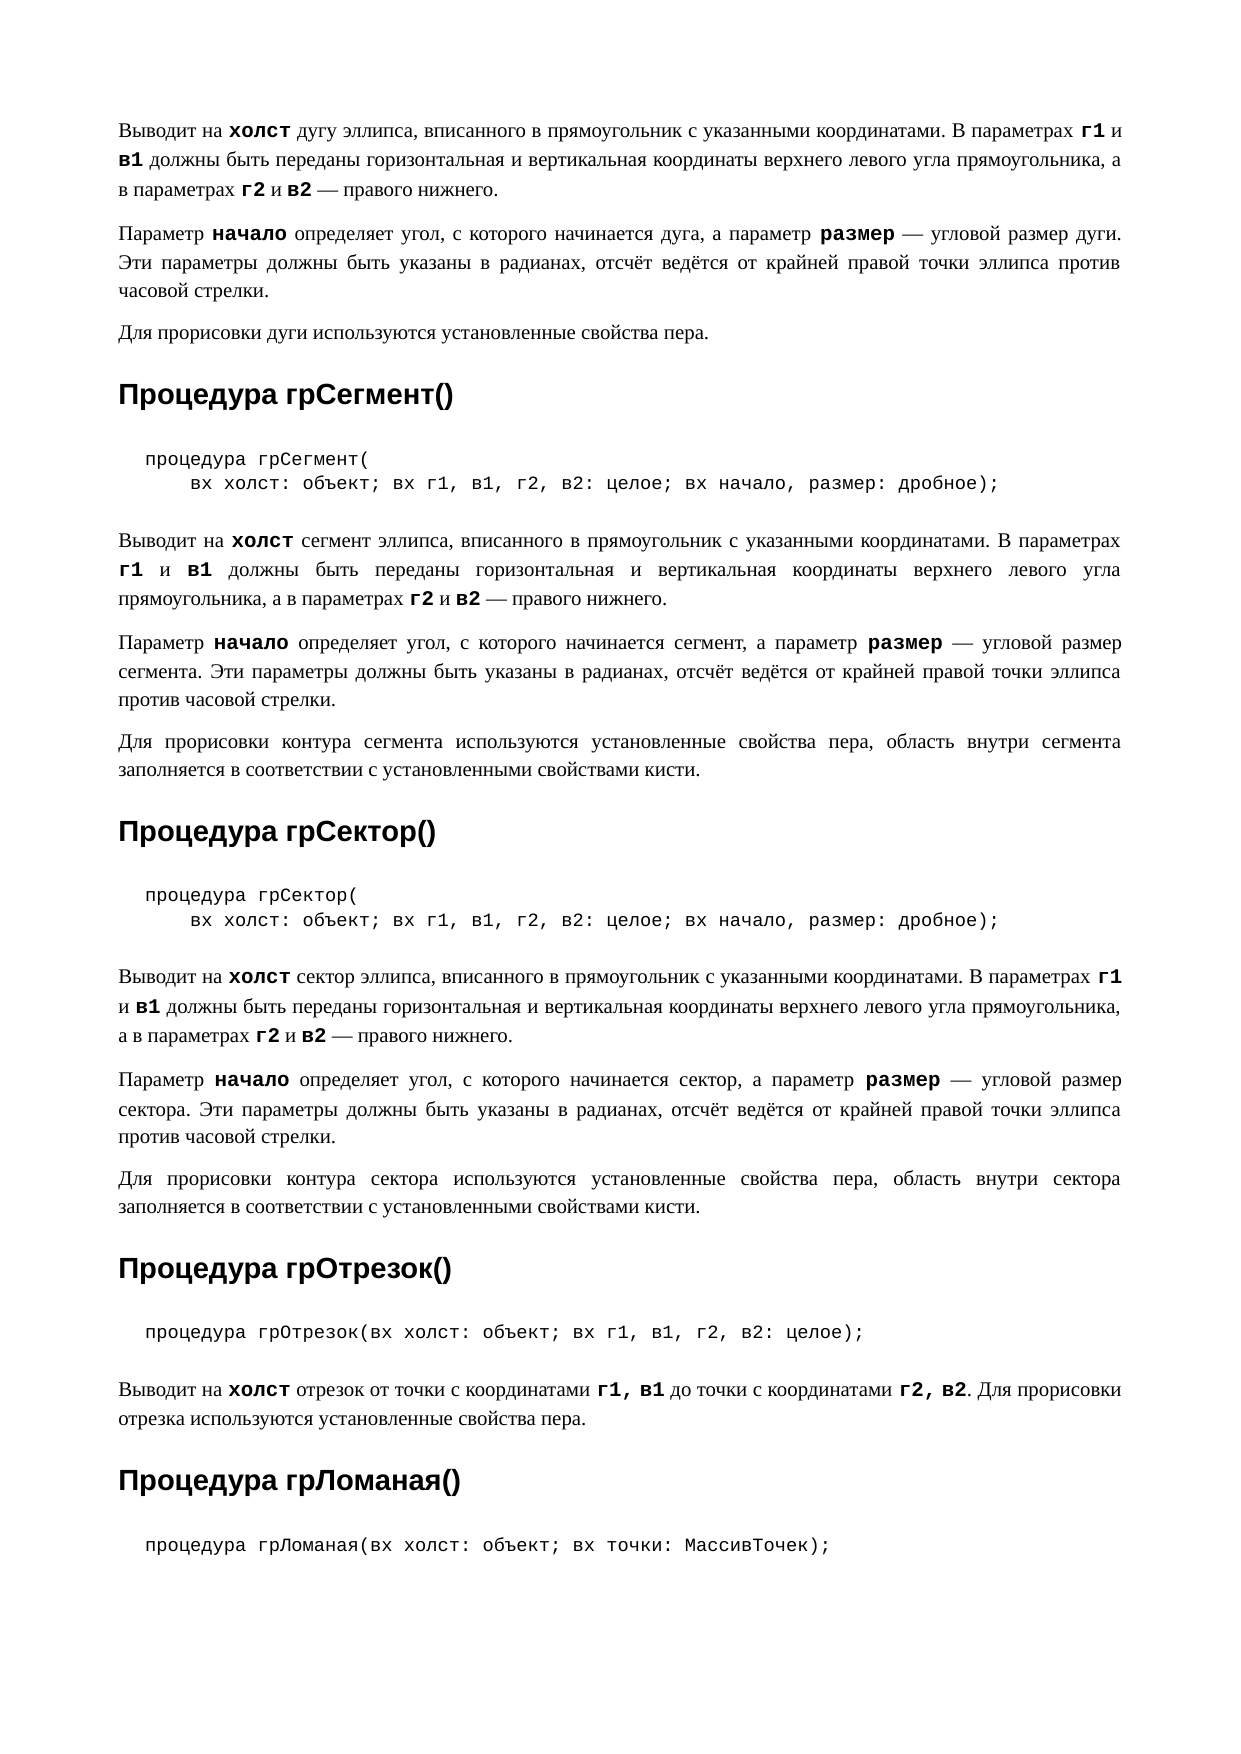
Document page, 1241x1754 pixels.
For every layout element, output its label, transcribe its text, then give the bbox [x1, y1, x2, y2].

text процедура грСегмент( вх холст: объект; вх г1, в1, г2, в2: целое; вх начало, размер: дробное); [136, 440, 1104, 504]
text Параметр начало определяет угол, с которого начинается сектор, а параметр размер — угловой размер сектора. Эти параметры должны быть указаны в радианах, отсчёт ведётся от крайней правой точки эллипса против часовой стрелки. [118, 1067, 1122, 1148]
text Для прорисовки контура сегмента используются установленные свойства пера, область внутри сегмента заполняется в соответствии с установленными свойствами кисти. [118, 729, 1122, 781]
text Выводит на холст сектор эллипса, вписанного в прямоугольник с указанными координатами. В параметрах г1 и в1 должны быть переданы горизонтальная и вертикальная координаты верхнего левого угла прямоугольника, а в параметрах г2 и в2 — правого нижнего. [118, 964, 1122, 1049]
text Выводит на холст дугу эллипса, вписанного в прямоугольник с указанными координатами. В параметрах г1 и в1 должны быть переданы горизонтальная и вертикальная координаты верхнего левого угла прямоугольника, а в параметрах г2 и в2 — правого нижнего. [118, 118, 1122, 202]
text процедура грСектор( вх холст: объект; вх г1, в1, г2, в2: целое; вх начало, размер: дробное); [136, 877, 1104, 941]
subtitle Процедура грЛоманая() [118, 1463, 1122, 1497]
text процедура грОтрезок(вх холст: объект; вх г1, в1, г2, в2: целое); [136, 1314, 1104, 1353]
text Для прорисовки контура сектора используются установленные свойства пера, область внутри сектора заполняется в соответствии с установленными свойствами кисти. [118, 1166, 1122, 1218]
subtitle Процедура грОтрезок() [118, 1251, 1122, 1284]
text Параметр начало определяет угол, с которого начинается дуга, а параметр размер — угловой размер дуги. Эти параметры должны быть указаны в радианах, отсчёт ведётся от крайней правой точки эллипса против часовой стрелки. [118, 221, 1122, 302]
text Для прорисовки дуги используются установленные свойства пера. [118, 320, 1122, 344]
text Параметр начало определяет угол, с которого начинается сегмент, а параметр размер — угловой размер сегмента. Эти параметры должны быть указаны в радианах, отсчёт ведётся от крайней правой точки эллипса против часовой стрелки. [118, 630, 1122, 711]
subtitle Процедура грСектор() [118, 814, 1122, 847]
text процедура грЛоманая(вх холст: объект; вх точки: МассивТочек); [136, 1527, 1104, 1566]
subtitle Процедура грСегмент() [118, 377, 1122, 410]
text Выводит на холст сегмент эллипса, вписанного в прямоугольник с указанными координатами. В параметрах г1 и в1 должны быть переданы горизонтальная и вертикальная координаты верхнего левого угла прямоугольника, а в параметрах г2 и в2 — правого нижнего. [118, 527, 1122, 612]
text Выводит на холст отрезок от точки с координатами г1, в1 до точки с координатами г2, в2. Для прорисовки отрезка используются установленные свойства пера. [118, 1377, 1122, 1430]
